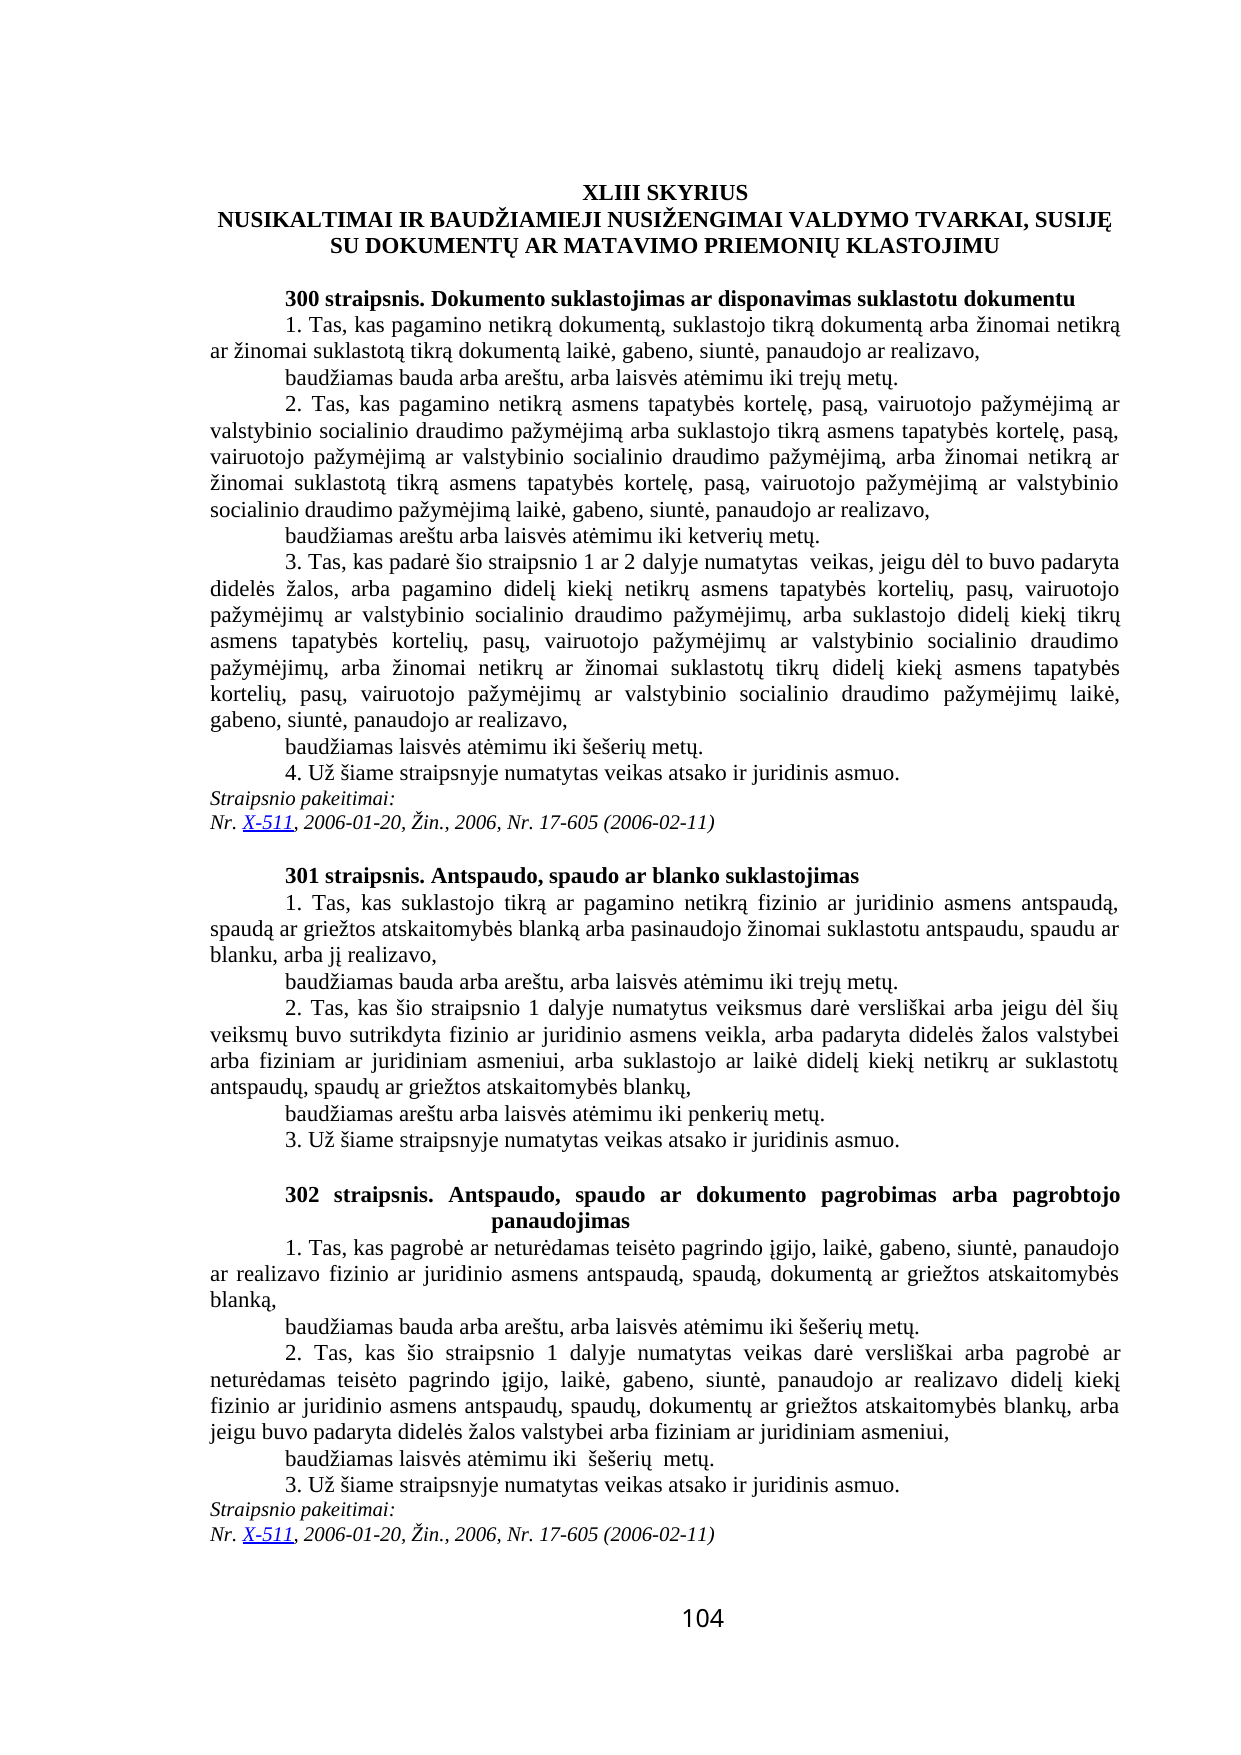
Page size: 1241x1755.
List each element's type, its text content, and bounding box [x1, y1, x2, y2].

text 302 straipsnis. Antspaudo, spaudo ar dokumento pagrobimas arba pagrobtojo panaudojimas [285, 1181, 1120, 1234]
text 2. Tas, kas šio straipsnio 1 dalyje numatytas veikas darė versliškai arba pagrobė ar neturėdamas teisėto pagrindo įgijo, laikė, gabeno, siuntė, panaudojo ar realizavo didelį kiekį fizinio ar juridinio asmens antspaudų, spaudų, dokumentų ar griežtos atskaitomybės blankų, arba jeigu buvo padaryta didelės žalos valstybei arba fiziniam ar juridiniam asmeniui, [210, 1339, 1120, 1445]
text Straipsnio pakeitimai: [210, 1497, 1120, 1521]
text baudžiamas areštu arba laisvės atėmimu iki ketverių metų. [210, 522, 1120, 548]
text baudžiamas laisvės atėmimu iki šešerių metų. [210, 733, 1120, 759]
text Straipsnio pakeitimai: [210, 786, 1120, 810]
text 2. Tas, kas šio straipsnio 1 dalyje numatytus veiksmus darė versliškai arba jeigu dėl šių veiksmų buvo sutrikdyta fizinio ar juridinio asmens veikla, arba padaryta didelės žalos valstybei arba fiziniam ar juridiniam asmeniui, arba suklastojo ar laikė didelį kiekį netikrų ar suklastotų antspaudų, spaudų ar griežtos atskaitomybės blankų, [210, 994, 1120, 1100]
text 1. Tas, kas pagamino netikrą dokumentą, suklastojo tikrą dokumentą arba žinomai netikrą ar žinomai suklastotą tikrą dokumentą laikė, gabeno, siuntė, panaudojo ar realizavo, [210, 311, 1120, 364]
text 300 straipsnis. Dokumento suklastojimas ar disponavimas suklastotu dokumentu [285, 285, 1120, 311]
text Nr. X-511, 2006-01-20, Žin., 2006, Nr. 17-605 (2006-02-11) [210, 810, 1120, 834]
text 3. Už šiame straipsnyje numatytas veikas atsako ir juridinis asmuo. [210, 1126, 1120, 1152]
text baudžiamas areštu arba laisvės atėmimu iki penkerių metų. [210, 1100, 1120, 1126]
text baudžiamas bauda arba areštu, arba laisvės atėmimu iki šešerių metų. [210, 1313, 1120, 1339]
text 1. Tas, kas pagrobė ar neturėdamas teisėto pagrindo įgijo, laikė, gabeno, siuntė, panaudojo ar realizavo fizinio ar juridinio asmens antspaudą, spaudą, dokumentą ar griežtos atskaitomybės blanką, [210, 1234, 1120, 1313]
text 3. Už šiame straipsnyje numatytas veikas atsako ir juridinis asmuo. [210, 1471, 1120, 1497]
text Nr. X-511, 2006-01-20, Žin., 2006, Nr. 17-605 (2006-02-11) [210, 1521, 1120, 1546]
text 301 straipsnis. Antspaudo, spaudo ar blanko suklastojimas [210, 862, 1120, 889]
text baudžiamas bauda arba areštu, arba laisvės atėmimu iki trejų metų. [210, 968, 1120, 994]
text NUSIKALTIMAI IR BAUDŽIAMIEJI NUSIŽENGIMAI VALDYMO TVARKAI, SUSIJĘ SU DOKUMENTŲ AR MATAVIMO PRIEMONIŲ KLASTOJIMU [210, 206, 1120, 258]
text baudžiamas bauda arba areštu, arba laisvės atėmimu iki trejų metų. [210, 364, 1120, 390]
text 4. Už šiame straipsnyje numatytas veikas atsako ir juridinis asmuo. [210, 759, 1120, 786]
text 1. Tas, kas suklastojo tikrą ar pagamino netikrą fizinio ar juridinio asmens antspaudą, spaudą ar griežtos atskaitomybės blanką arba pasinaudojo žinomai suklastotu antspaudu, spaudu ar blanku, arba jį realizavo, [210, 889, 1120, 968]
text baudžiamas laisvės atėmimu iki šešerių metų. [210, 1445, 1120, 1471]
text 2. Tas, kas pagamino netikrą asmens tapatybės kortelę, pasą, vairuotojo pažymėjimą ar valstybinio socialinio draudimo pažymėjimą arba suklastojo tikrą asmens tapatybės kortelę, pasą, vairuotojo pažymėjimą ar valstybinio socialinio draudimo pažymėjimą, arba žinomai netikrą ar žinomai suklastotą tikrą asmens tapatybės kortelę, pasą, vairuotojo pažymėjimą ar valstybinio socialinio draudimo pažymėjimą laikė, gabeno, siuntė, panaudojo ar realizavo, [210, 390, 1120, 522]
text XLIII SKYRIUS [210, 179, 1120, 206]
text 3. Tas, kas padarė šio straipsnio 1 ar 2 dalyje numatytas veikas, jeigu dėl to buvo padaryta didelės žalos, arba pagamino didelį kiekį netikrų asmens tapatybės kortelių, pasų, vairuotojo pažymėjimų ar valstybinio socialinio draudimo pažymėjimų, arba suklastojo didelį kiekį tikrų asmens tapatybės kortelių, pasų, vairuotojo pažymėjimų ar valstybinio socialinio draudimo pažymėjimų, arba žinomai netikrų ar žinomai suklastotų tikrų didelį kiekį asmens tapatybės kortelių, pasų, vairuotojo pažymėjimų ar valstybinio socialinio draudimo pažymėjimų laikė, gabeno, siuntė, panaudojo ar realizavo, [210, 548, 1120, 733]
